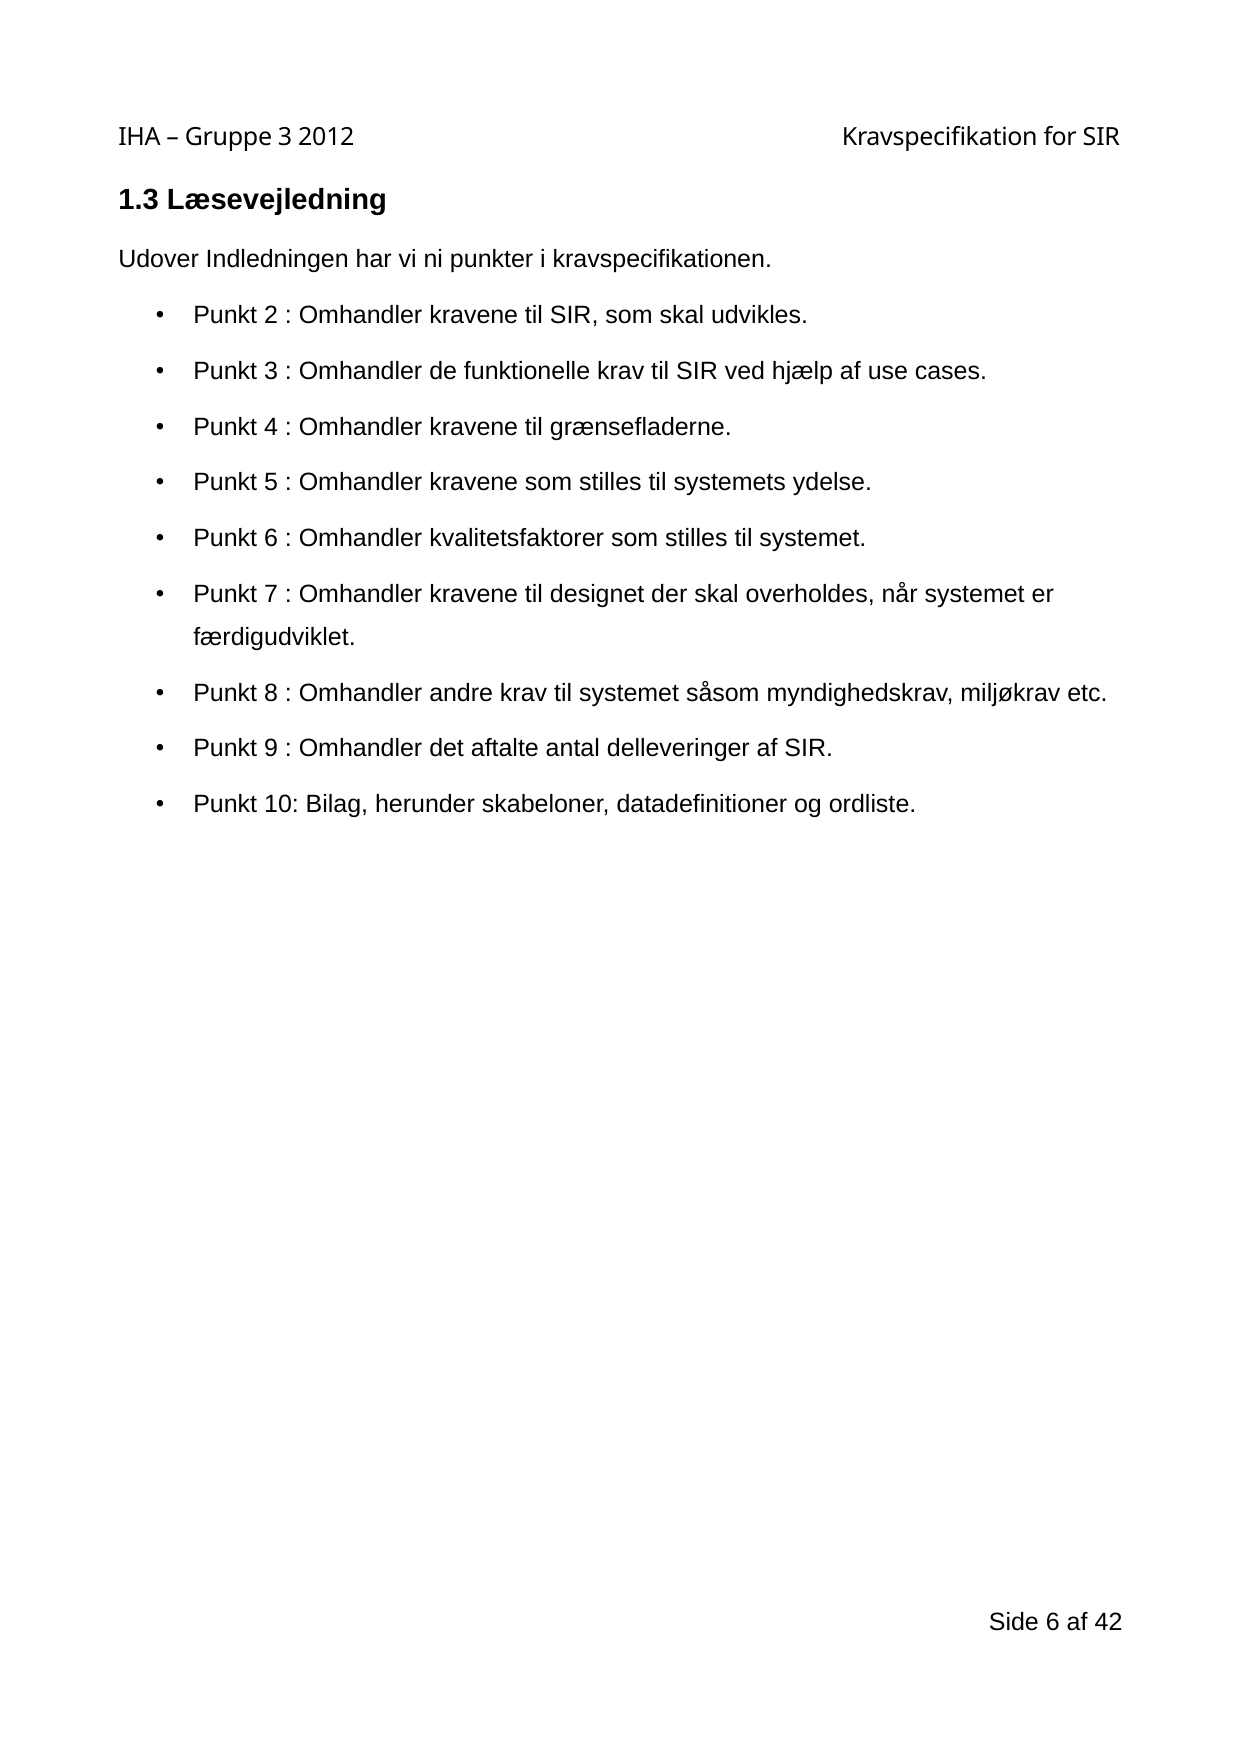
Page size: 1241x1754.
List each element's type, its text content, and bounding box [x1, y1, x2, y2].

list Punkt 9 : Omhandler det aftalte antal delleveringer af SIR. [156, 733, 1122, 762]
list Punkt 2 : Omhandler kravene til SIR, som skal udvikles. [156, 300, 1122, 329]
list Punkt 8 : Omhandler andre krav til systemet såsom myndighedskrav, miljøkrav etc. [156, 678, 1122, 706]
list Punkt 4 : Omhandler kravene til grænsefladerne. [156, 412, 1122, 440]
list Punkt 6 : Omhandler kvalitetsfaktorer som stilles til systemet. [156, 523, 1122, 552]
subtitle 1.3 Læsevejledning [118, 182, 1122, 215]
list Punkt 10: Bilag, herunder skabeloner, datadefinitioner og ordliste. [156, 789, 1122, 818]
list Punkt 7 : Omhandler kravene til designet der skal overholdes, når systemet er færdigudviklet. [156, 579, 1122, 651]
text Udover Indledningen har vi ni punkter i kravspecifikationen. [118, 244, 1122, 273]
list Punkt 3 : Omhandler de funktionelle krav til SIR ved hjælp af use cases. [156, 356, 1122, 385]
list Punkt 5 : Omhandler kravene som stilles til systemets ydelse. [156, 467, 1122, 496]
